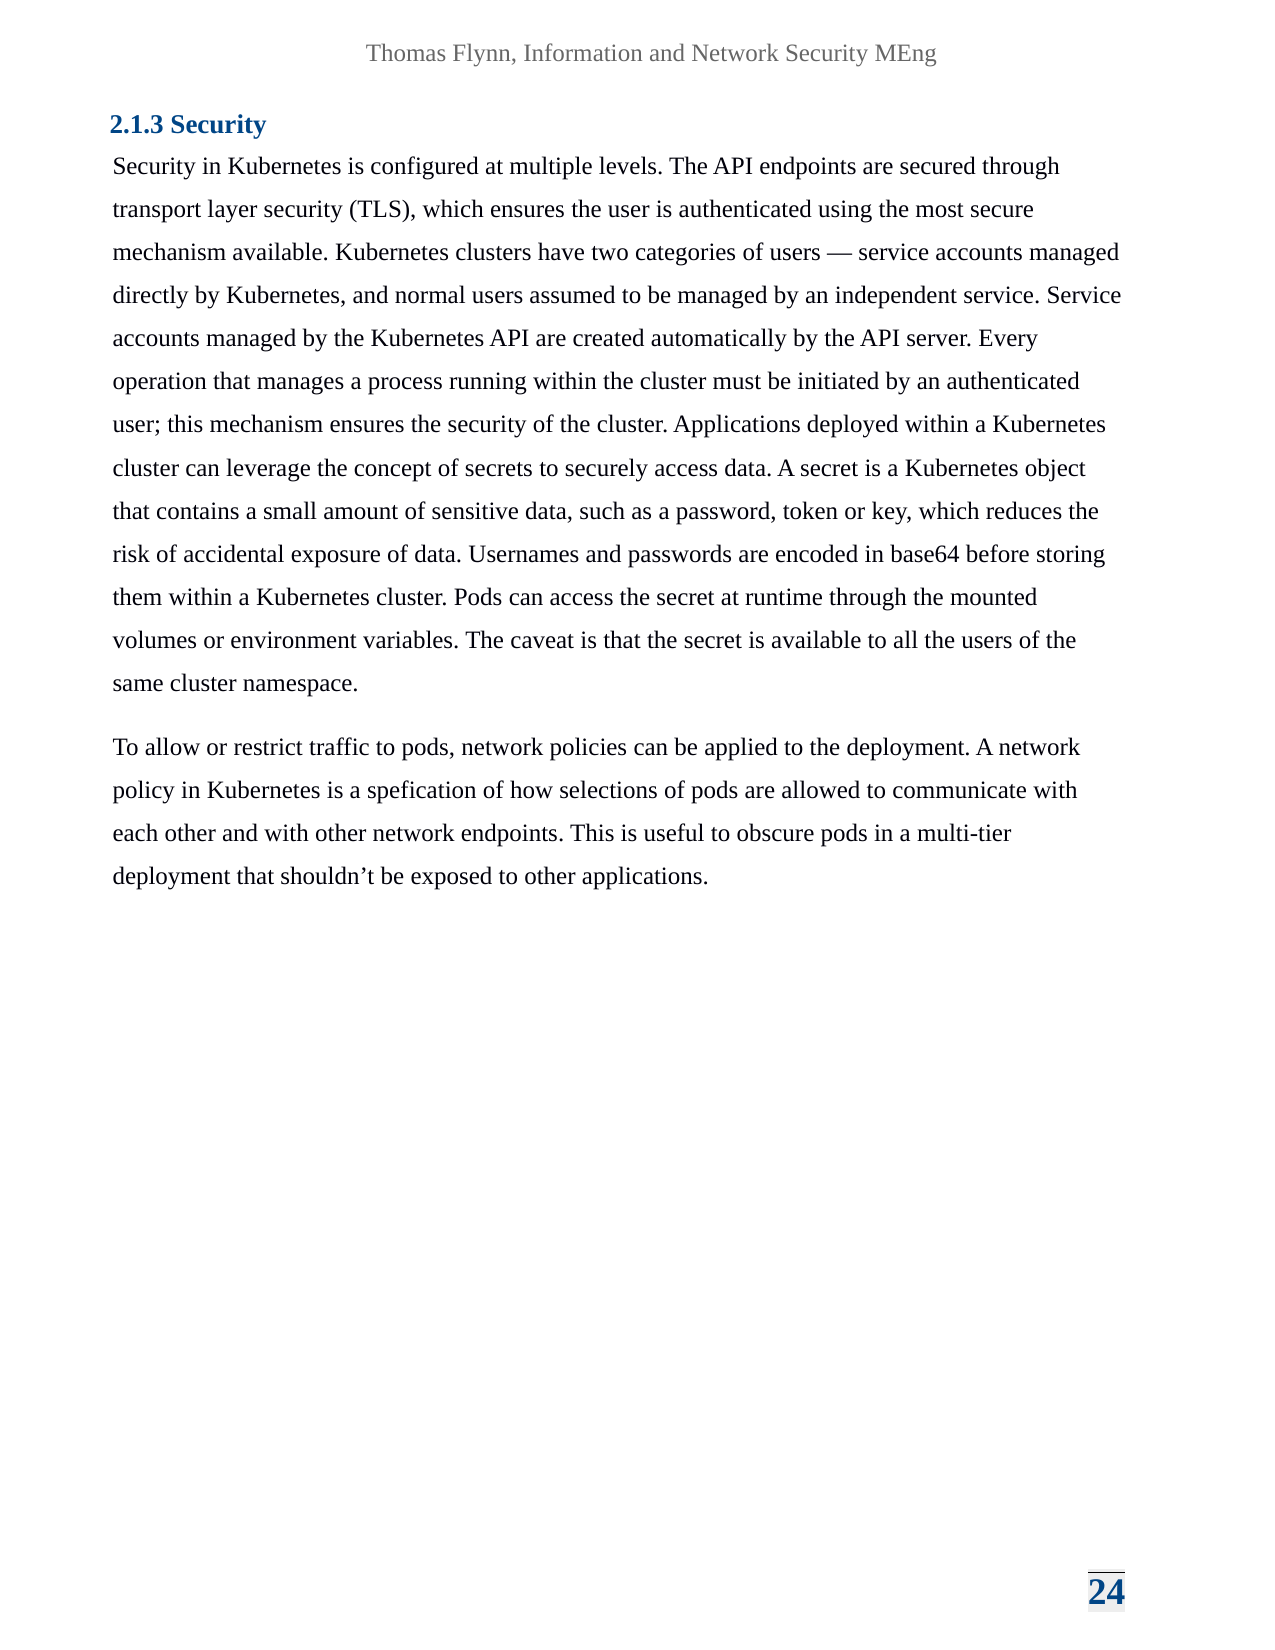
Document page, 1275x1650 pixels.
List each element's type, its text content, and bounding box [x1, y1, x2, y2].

text Security in Kubernetes is configured at multiple levels. The API endpoints are secured through transport layer security (TLS), which ensures the user is authenticated using the most secure mechanism available. Kubernetes clusters have two categories of users — service accounts managed directly by Kubernetes, and normal users assumed to be managed by an independent service. Service accounts managed by the Kubernetes API are created automatically by the API server. Every operation that manages a process running within the cluster must be initiated by an authenticated user; this mechanism ensures the security of the cluster. Applications deployed within a Kubernetes cluster can leverage the concept of secrets to securely access data. A secret is a Kubernetes object that contains a small amount of sensitive data, such as a password, token or key, which reduces the risk of accidental exposure of data. Usernames and passwords are encoded in base64 before storing them within a Kubernetes cluster. Pods can access the secret at runtime through the mounted volumes or environment variables. The caveat is that the secret is available to all the users of the same cluster namespace. [112, 151, 1125, 697]
subtitle 2.1.3 Security [109, 108, 1125, 139]
text To allow or restrict traffic to pods, network policies can be applied to the deployment. A network policy in Kubernetes is a spefication of how selections of pods are allowed to communicate with each other and with other network endpoints. This is useful to obscure pods in a multi-tier deployment that shouldn’t be exposed to other applications. [112, 732, 1125, 890]
